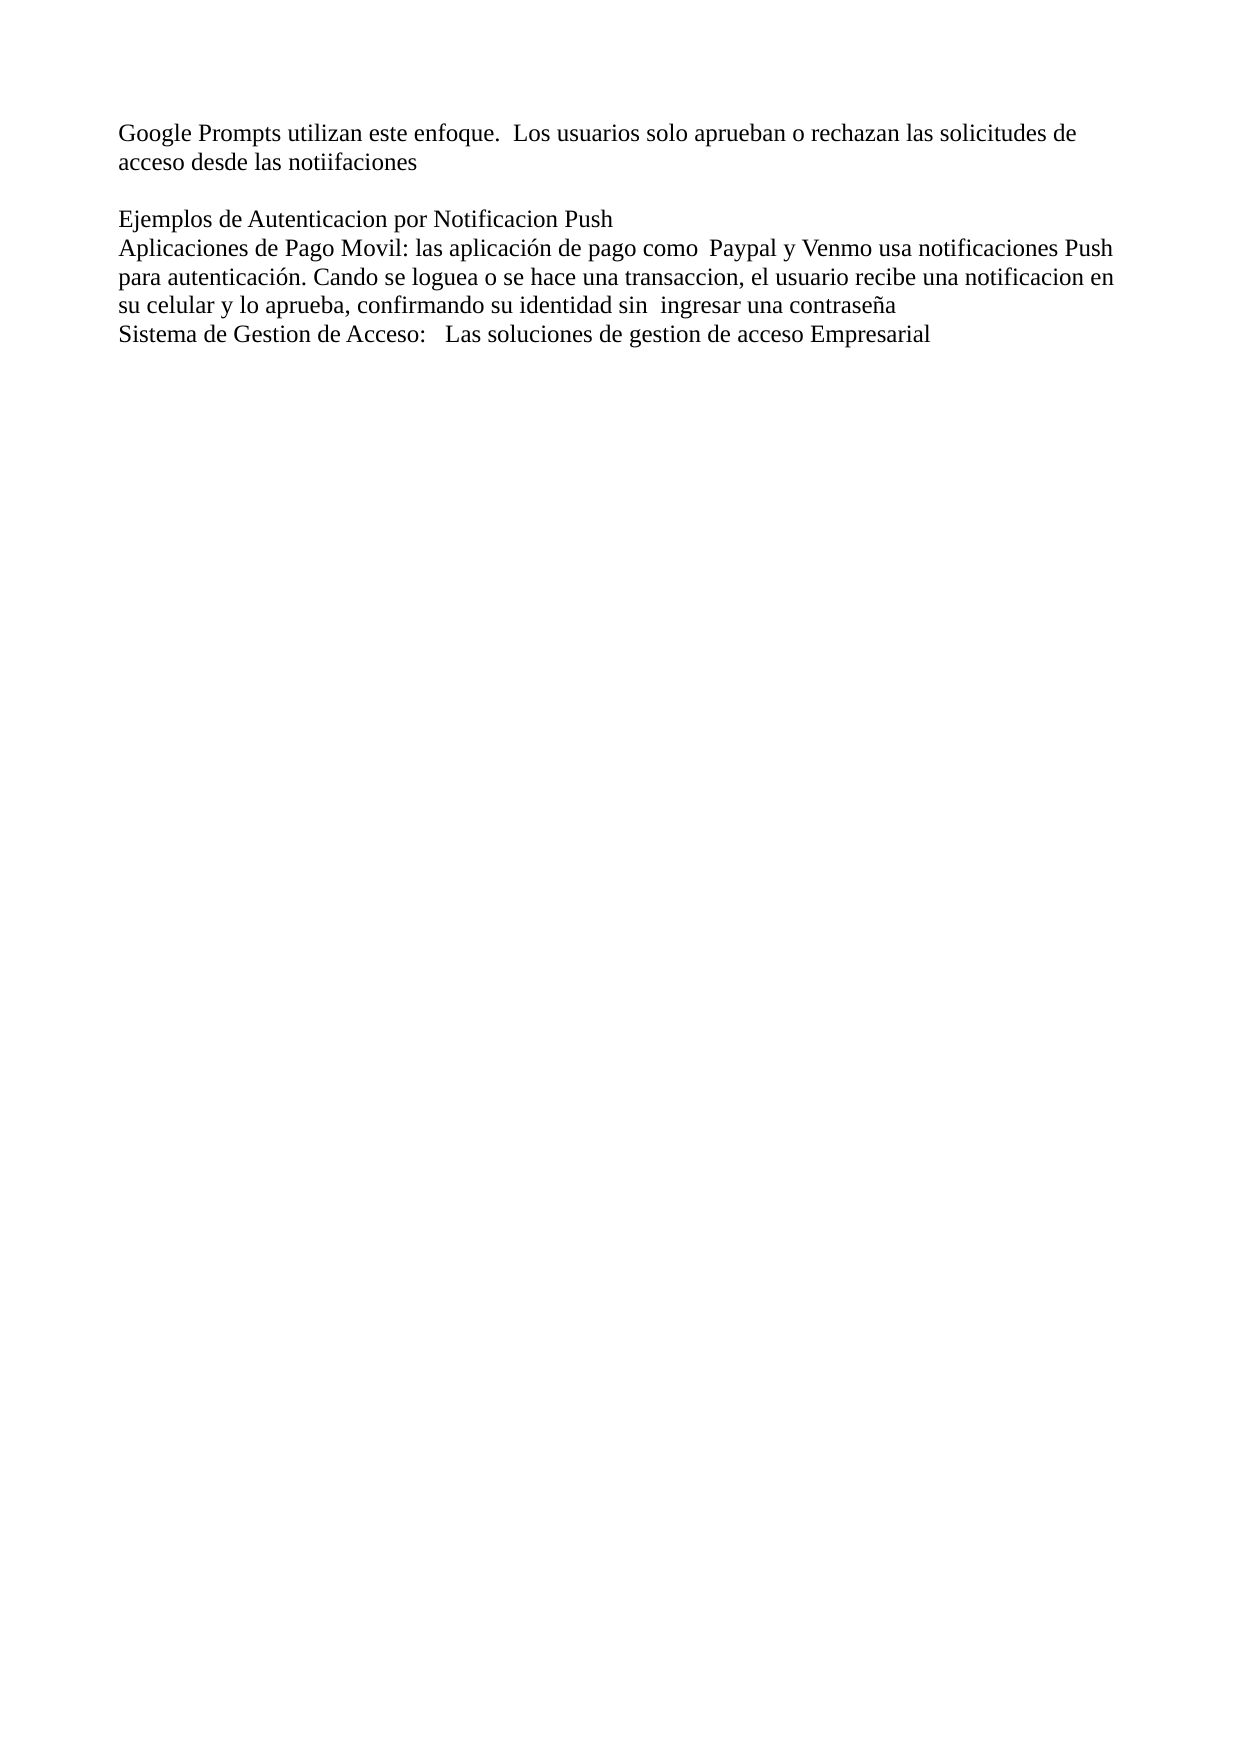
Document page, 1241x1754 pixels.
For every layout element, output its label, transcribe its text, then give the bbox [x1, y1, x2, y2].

text Sistema de Gestion de Acceso: Las soluciones de gestion de acceso Empresarial [118, 319, 1122, 348]
text Aplicaciones de Pago Movil: las aplicación de pago como Paypal y Venmo usa notificaciones Push para autenticación. Cando se loguea o se hace una transaccion, el usuario recibe una notificacion en su celular y lo aprueba, confirmando su identidad sin ingresar una contraseña [118, 233, 1122, 319]
text Google Prompts utilizan este enfoque. Los usuarios solo aprueban o rechazan las solicitudes de acceso desde las notiifaciones [118, 118, 1122, 176]
text Ejemplos de Autenticacion por Notificacion Push [118, 204, 1122, 233]
